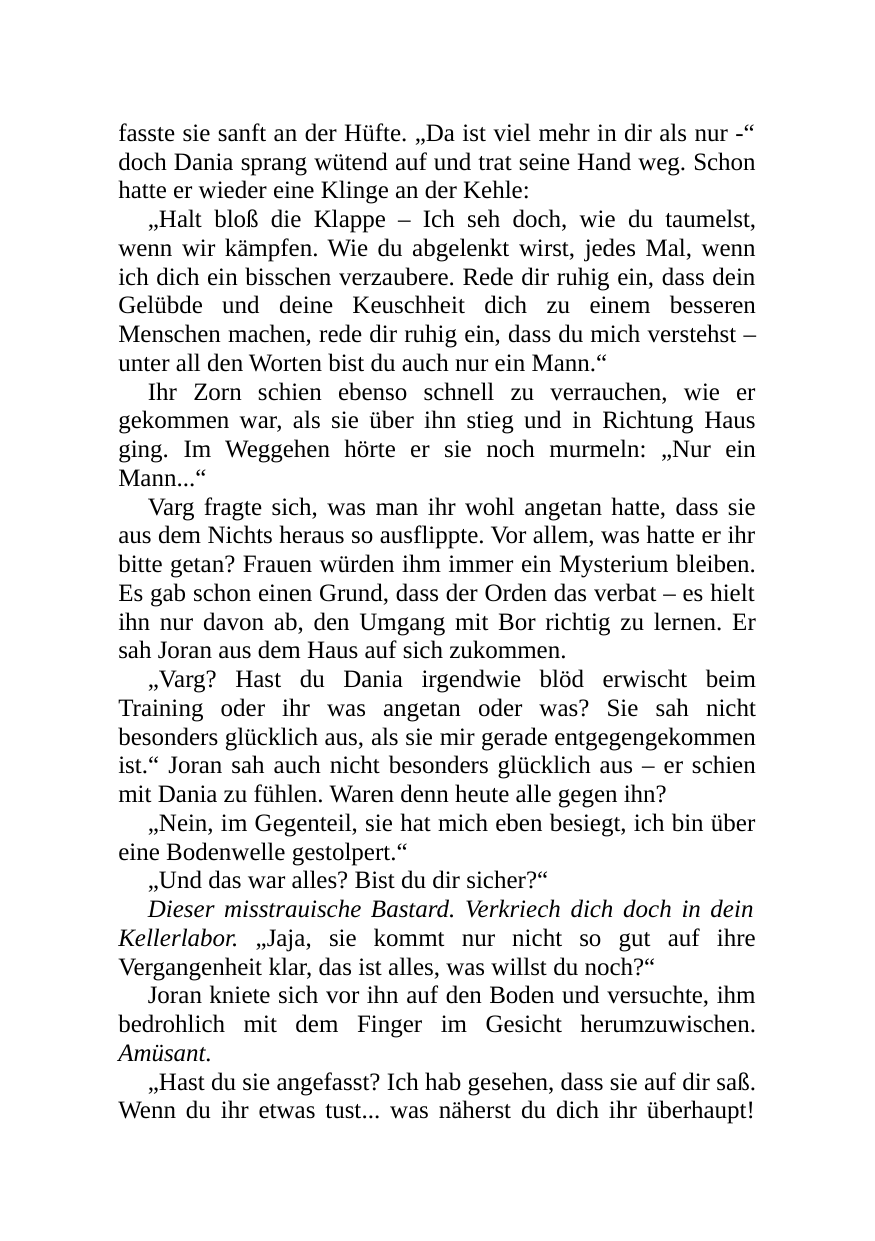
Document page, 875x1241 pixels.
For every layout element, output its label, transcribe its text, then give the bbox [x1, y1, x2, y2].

text Dieser misstrauische Bastard. Verkriech dich doch in dein Kellerlabor. „Jaja, sie kommt nur nicht so gut auf ihre Vergangenheit klar, das ist alles, was willst du noch?“ [118, 894, 756, 981]
text fasste sie sanft an der Hüfte. „Da ist viel mehr in dir als nur -“ doch Dania sprang wütend auf und trat seine Hand weg. Schon hatte er wieder eine Klinge an der Kehle: [118, 118, 756, 204]
text „Hast du sie angefasst? Ich hab gesehen, dass sie auf dir saß. Wenn du ihr etwas tust... was näherst du dich ihr überhaupt! [118, 1067, 756, 1124]
text „Und das war alles? Bist du dir sicher?“ [118, 866, 756, 894]
text Joran kniete sich vor ihn auf den Boden und versuchte, ihm bedrohlich mit dem Finger im Gesicht herumzuwischen. Amüsant. [118, 981, 756, 1067]
text Ihr Zorn schien ebenso schnell zu verrauchen, wie er gekommen war, als sie über ihn stieg und in Richtung Haus ging. Im Weggehen hörte er sie noch murmeln: „Nur ein Mann...“ [118, 377, 756, 492]
text „Varg? Hast du Dania irgendwie blöd erwischt beim Training oder ihr was angetan oder was? Sie sah nicht besonders glücklich aus, als sie mir gerade entgegengekommen ist.“ Joran sah auch nicht besonders glücklich aus – er schien mit Dania zu fühlen. Waren denn heute alle gegen ihn? [118, 664, 756, 808]
text „Nein, im Gegenteil, sie hat mich eben besiegt, ich bin über eine Bodenwelle gestolpert.“ [118, 808, 756, 866]
text Varg fragte sich, was man ihr wohl angetan hatte, dass sie aus dem Nichts heraus so ausflippte. Vor allem, was hatte er ihr bitte getan? Frauen würden ihm immer ein Mysterium bleiben. Es gab schon einen Grund, dass der Orden das verbat – es hielt ihn nur davon ab, den Umgang mit Bor richtig zu lernen. Er sah Joran aus dem Haus auf sich zukommen. [118, 492, 756, 664]
text „Halt bloß die Klappe – Ich seh doch, wie du taumelst, wenn wir kämpfen. Wie du abgelenkt wirst, jedes Mal, wenn ich dich ein bisschen verzaubere. Rede dir ruhig ein, dass dein Gelübde und deine Keuschheit dich zu einem besseren Menschen machen, rede dir ruhig ein, dass du mich verstehst – unter all den Worten bist du auch nur ein Mann.“ [118, 204, 756, 377]
